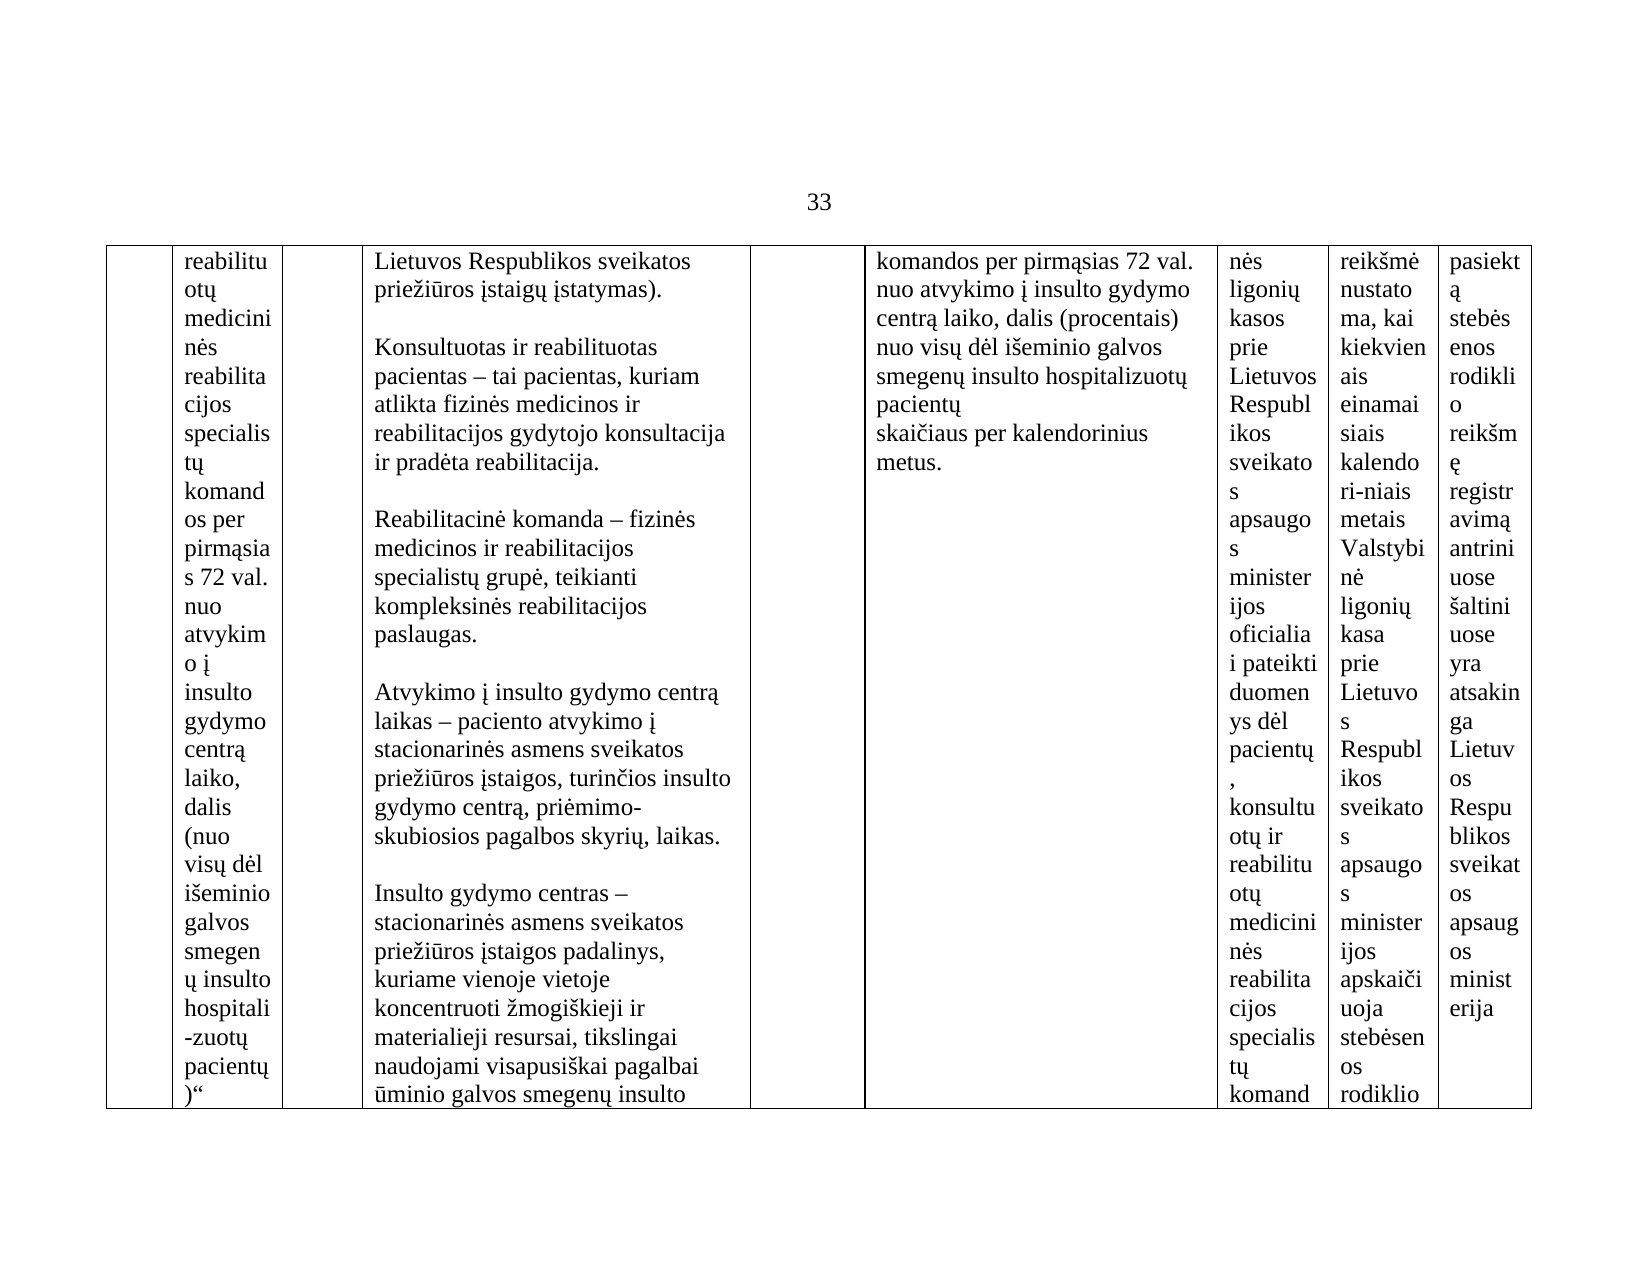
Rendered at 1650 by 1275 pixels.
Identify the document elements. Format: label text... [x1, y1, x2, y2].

table_cell Lietuvos Respublikos sveikatos priežiūros įstaigų įstatymas). Konsultuotas ir reabilituotas pacientas – tai pacientas, kuriam atlikta fizinės medicinos ir reabilitacijos gydytojo konsultacija ir pradėta reabilitacija. Reabilitacinė komanda – fizinės medicinos ir reabilitacijos specialistų grupė, teikianti kompleksinės reabilitacijos paslaugas. Atvykimo į insulto gydymo centrą laikas – paciento atvykimo į stacionarinės asmens sveikatos priežiūros įstaigos, turinčios insulto gydymo centrą, priėmimo-skubiosios pagalbos skyrių, laikas. Insulto gydymo centras – stacionarinės asmens sveikatos priežiūros įstaigos padalinys, kuriame vienoje vietoje koncentruoti žmogiškieji ir materialieji resursai, tikslingai naudojami visapusiškai pagalbai ūminio galvos smegenų insulto [363, 246, 750, 1108]
table_cell [283, 246, 362, 1108]
table_cell reabilituotų medicininės reabilitacijos specialistų komandos per pirmąsias 72 val. nuo atvykimo į insulto gydymo centrą laiko, dalis (nuo visų dėl išeminio galvos smegenų insulto hospitali-zuotų pacientų)“ [173, 246, 282, 1108]
table_cell reikšmė nustatoma, kai kiekvienais einamaisiais kalendori-niais metais Valstybinė ligonių kasa prie Lietuvos Respublikos sveikatos apsaugos ministerijos apskaičiuoja stebėsenos rodiklio [1329, 246, 1438, 1108]
table_cell komandos per pirmąsias 72 val. nuo atvykimo į insulto gydymo centrą laiko, dalis (procentais) nuo visų dėl išeminio galvos smegenų insulto hospitalizuotų pacientų skaičiaus per kalendorinius metus. [866, 246, 1217, 1108]
table_cell pasiektą stebėsenos rodiklio reikšmę registravimą antriniuose šaltiniuose yra atsakinga Lietuvos Respublikos sveikatos apsaugos ministerija [1439, 246, 1531, 1108]
table_cell nės ligonių kasos prie Lietuvos Respublikos sveikatos apsaugos ministerijos oficialiai pateikti duomenys dėl pacientų, konsultuotų ir reabilituotų medicininės reabilitacijos specialistų komand [1218, 246, 1328, 1108]
table_cell [751, 246, 864, 1108]
table_cell [107, 246, 172, 1108]
